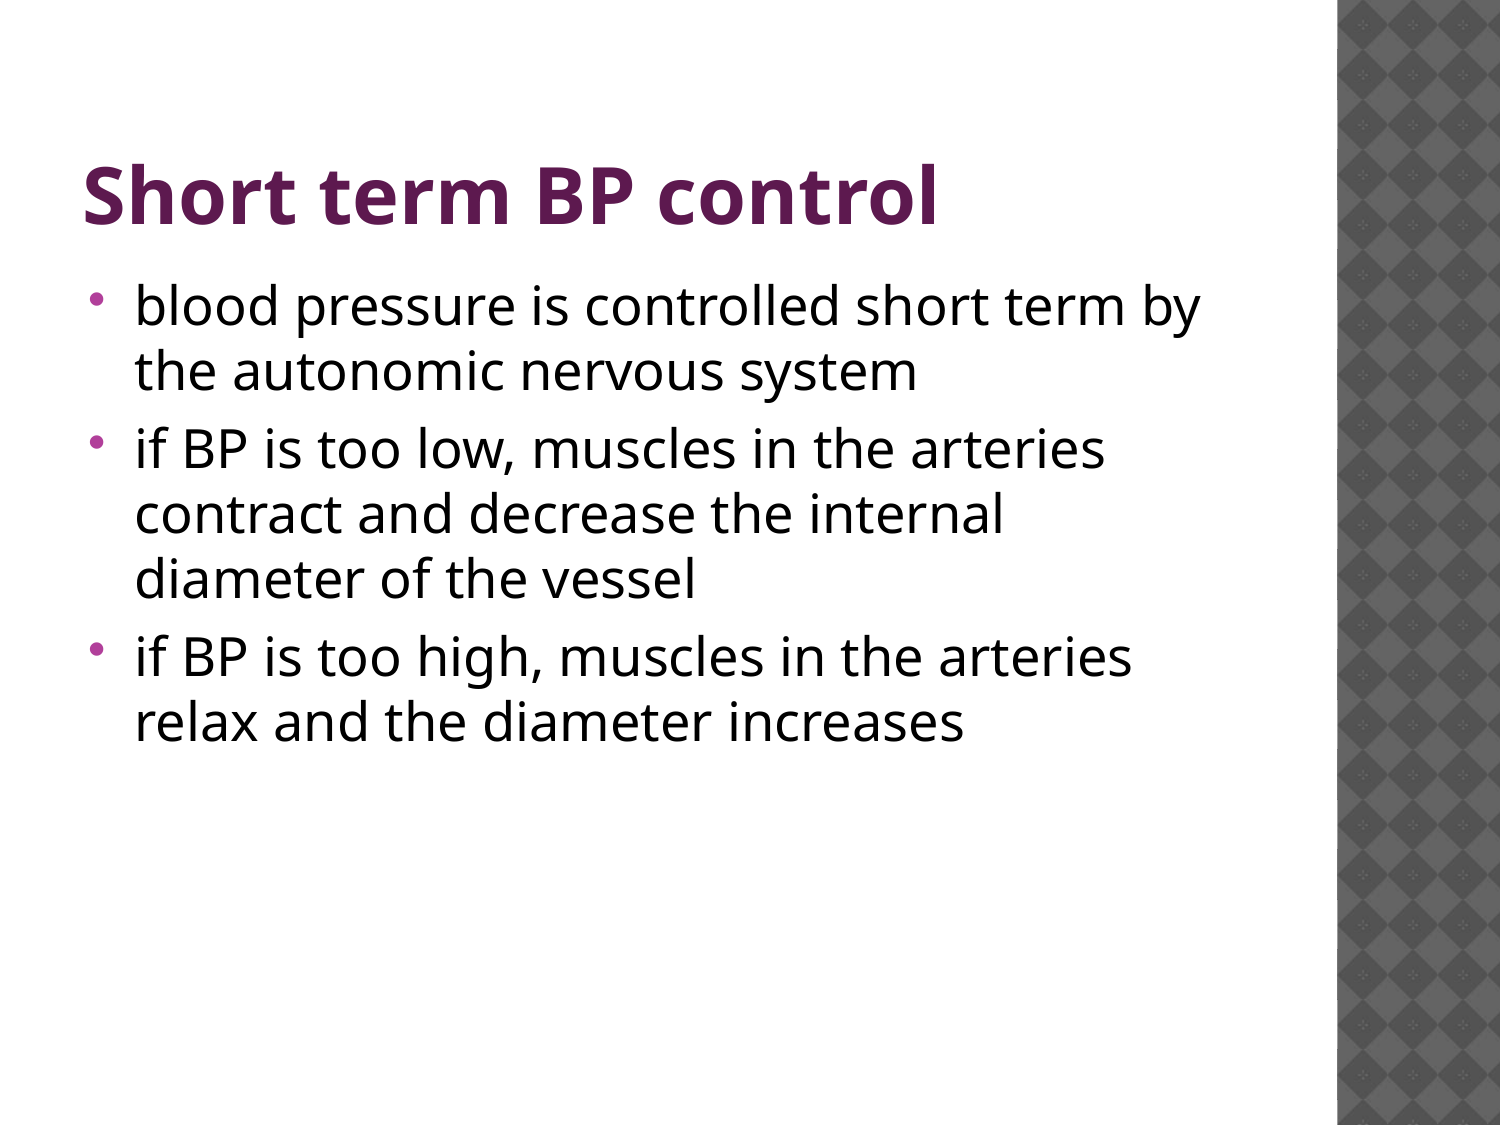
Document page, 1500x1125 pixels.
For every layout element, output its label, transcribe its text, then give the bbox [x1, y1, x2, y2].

list blood pressure is controlled short term by the autonomic nervous system if BP is too low, muscles in the arteries contract and decrease the internal diameter of the vessel if BP is too high, muscles in the arteries relax and the diameter increases [75, 264, 1263, 1060]
picture [1337, 0, 1500, 1125]
title Short term BP control [75, 52, 1263, 240]
